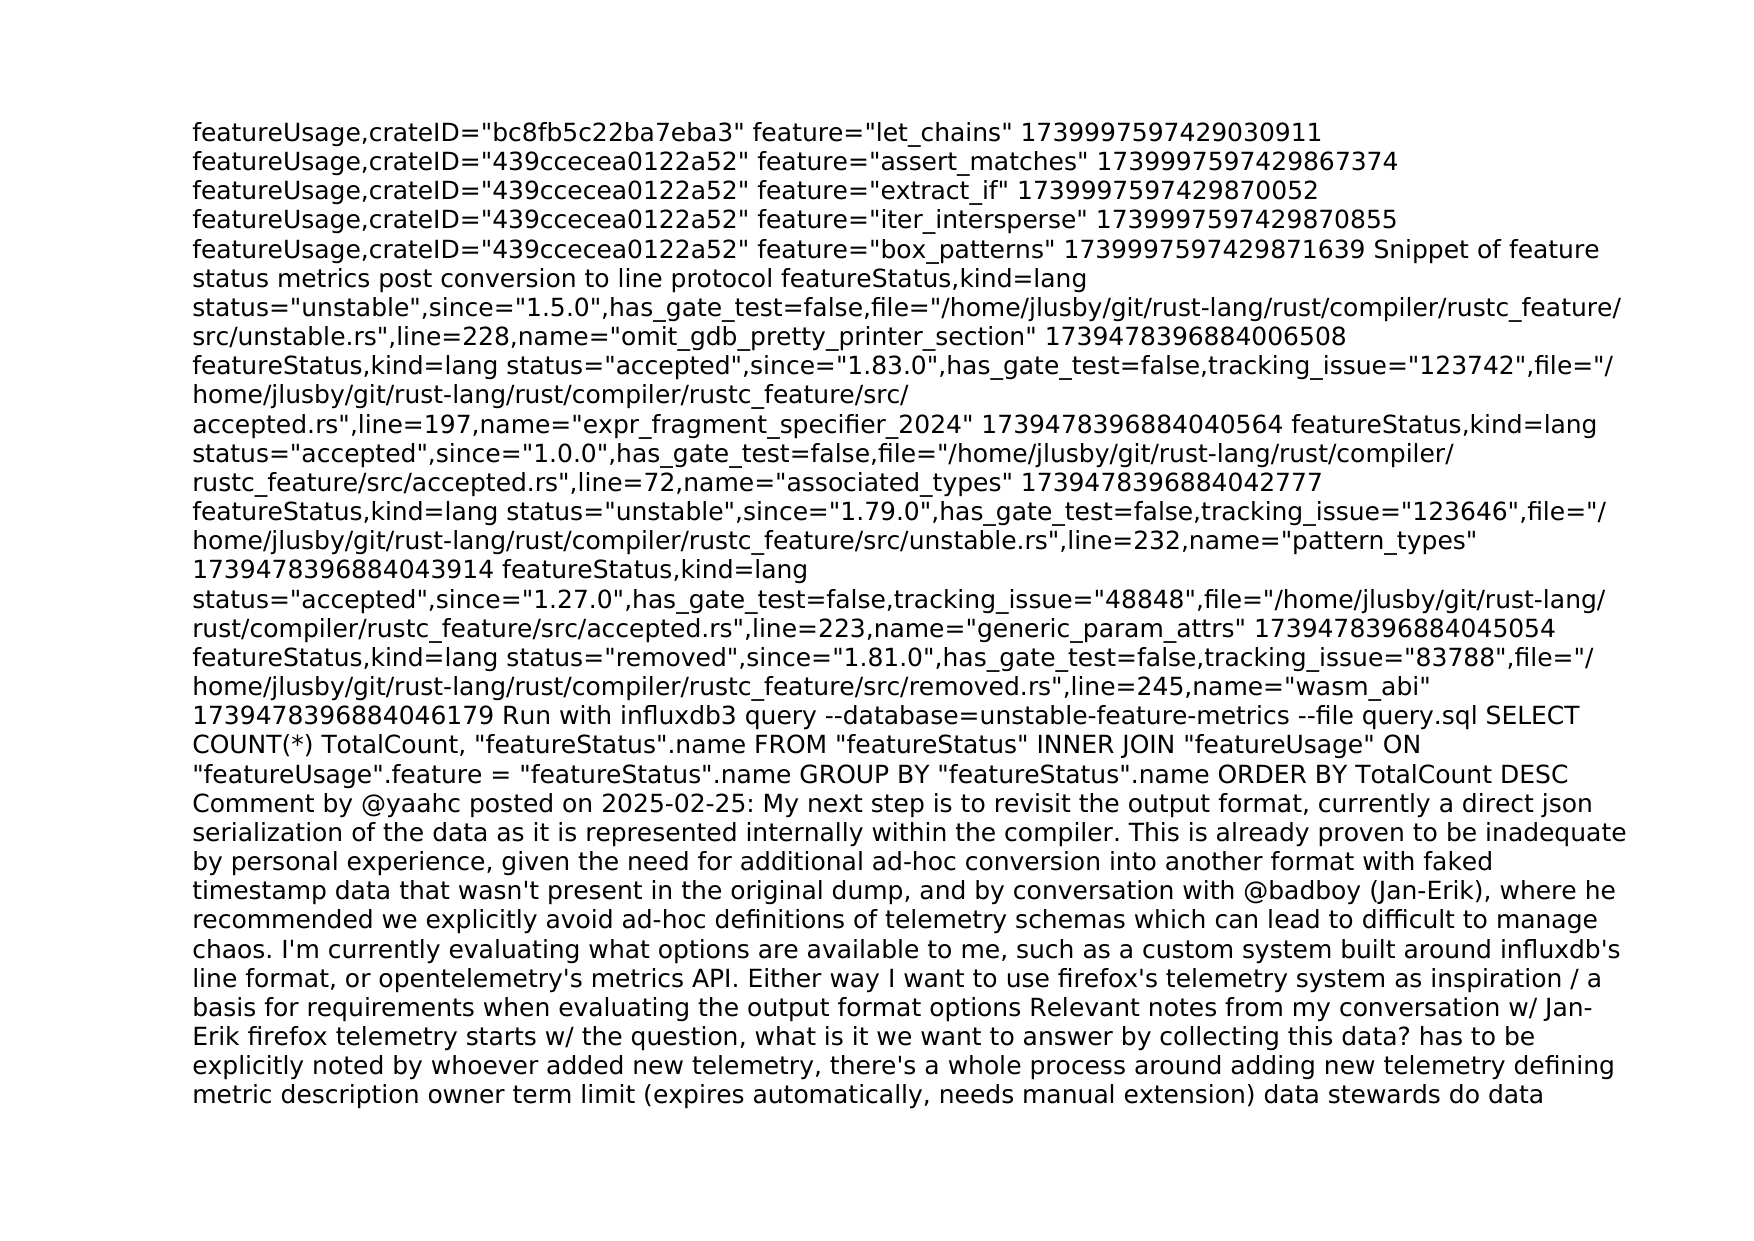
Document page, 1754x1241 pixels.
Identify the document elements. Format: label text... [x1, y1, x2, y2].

list featureUsage,crateID="bc8fb5c22ba7eba3" feature="let_chains" 1739997597429030911 featureUsage,crateID="439ccecea0122a52" feature="assert_matches" 1739997597429867374 featureUsage,crateID="439ccecea0122a52" feature="extract_if" 1739997597429870052 featureUsage,crateID="439ccecea0122a52" feature="iter_intersperse" 1739997597429870855 featureUsage,crateID="439ccecea0122a52" feature="box_patterns" 1739997597429871639 Snippet of feature status metrics post conversion to line protocol featureStatus,kind=lang status="unstable",since="1.5.0",has_gate_test=false,file="/home/jlusby/git/rust-lang/rust/compiler/rustc_feature/src/unstable.rs",line=228,name="omit_gdb_pretty_printer_section" 1739478396884006508 featureStatus,kind=lang status="accepted",since="1.83.0",has_gate_test=false,tracking_issue="123742",file="/home/jlusby/git/rust-lang/rust/compiler/rustc_feature/src/accepted.rs",line=197,name="expr_fragment_specifier_2024" 1739478396884040564 featureStatus,kind=lang status="accepted",since="1.0.0",has_gate_test=false,file="/home/jlusby/git/rust-lang/rust/compiler/rustc_feature/src/accepted.rs",line=72,name="associated_types" 1739478396884042777 featureStatus,kind=lang status="unstable",since="1.79.0",has_gate_test=false,tracking_issue="123646",file="/home/jlusby/git/rust-lang/rust/compiler/rustc_feature/src/unstable.rs",line=232,name="pattern_types" 1739478396884043914 featureStatus,kind=lang status="accepted",since="1.27.0",has_gate_test=false,tracking_issue="48848",file="/home/jlusby/git/rust-lang/rust/compiler/rustc_feature/src/accepted.rs",line=223,name="generic_param_attrs" 1739478396884045054 featureStatus,kind=lang status="removed",since="1.81.0",has_gate_test=false,tracking_issue="83788",file="/home/jlusby/git/rust-lang/rust/compiler/rustc_feature/src/removed.rs",line=245,name="wasm_abi" 1739478396884046179 Run with influxdb3 query --database=unstable-feature-metrics --file query.sql SELECT COUNT(*) TotalCount, "featureStatus".name FROM "featureStatus" INNER JOIN "featureUsage" ON "featureUsage".feature = "featureStatus".name GROUP BY "featureStatus".name ORDER BY TotalCount DESC Comment by @yaahc posted on 2025-02-25: My next step is to revisit the output format, currently a direct json serialization of the data as it is represented internally within the compiler. This is already proven to be inadequate by personal experience, given the need for additional ad-hoc conversion into another format with faked timestamp data that wasn't present in the original dump, and by conversation with @badboy (Jan-Erik), where he recommended we explicitly avoid ad-hoc definitions of telemetry schemas which can lead to difficult to manage chaos. I'm currently evaluating what options are available to me, such as a custom system built around influxdb's line format, or opentelemetry's metrics API. Either way I want to use firefox's telemetry system as inspiration / a basis for requirements when evaluating the output format options Relevant notes from my conversation w/ Jan-Erik firefox telemetry starts w/ the question, what is it we want to answer by collecting this data? has to be explicitly noted by whoever added new telemetry, there's a whole process around adding new telemetry defining metric description owner term limit (expires automatically, needs manual extension) data stewards do data [177, 118, 1636, 1110]
